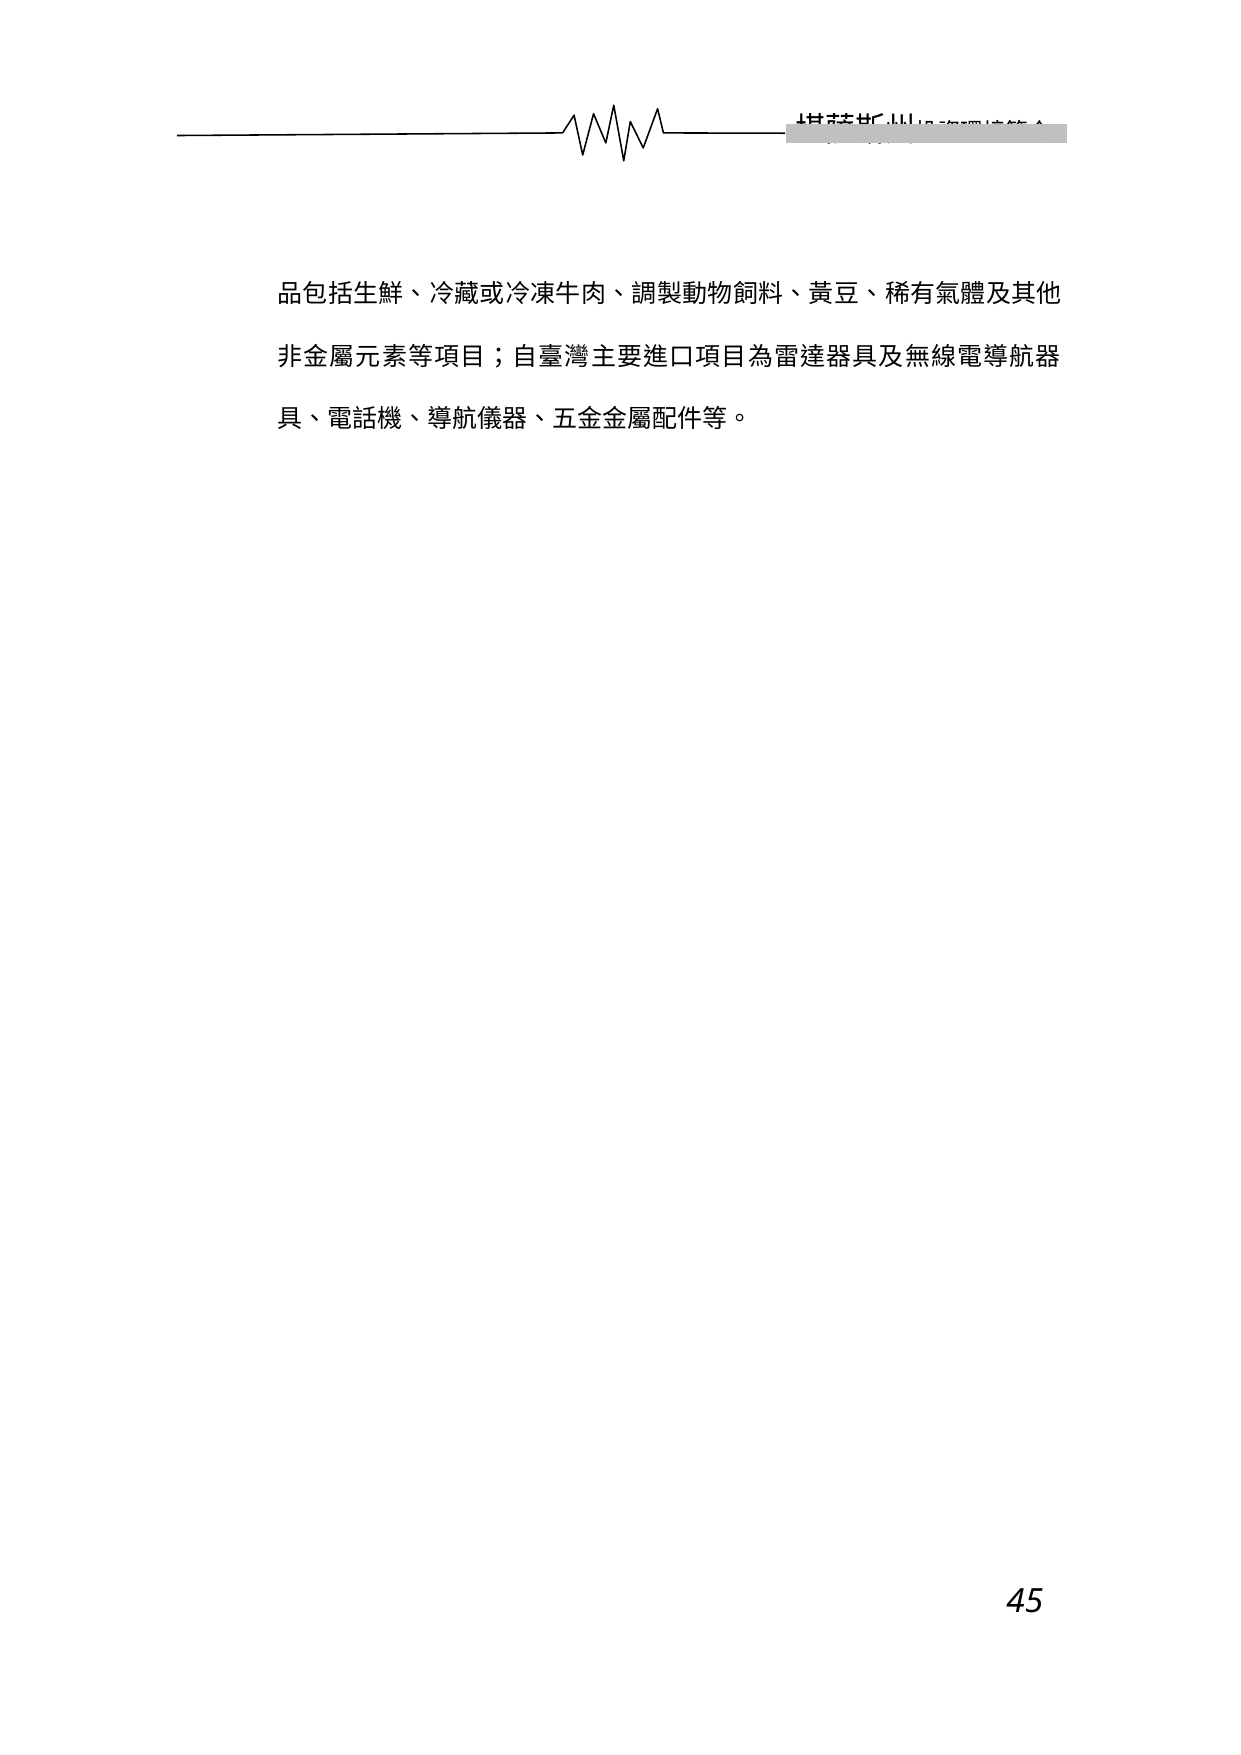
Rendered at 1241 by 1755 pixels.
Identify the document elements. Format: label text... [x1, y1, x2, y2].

text 品包括生鮮、冷藏或冷凍牛肉、調製動物飼料、黃豆、稀有氣體及其他非金屬元素等項目；自臺灣主要進口項目為雷達器具及無線電導航器具、電話機、導航儀器、五金金屬配件等。 [202, 250, 1063, 438]
